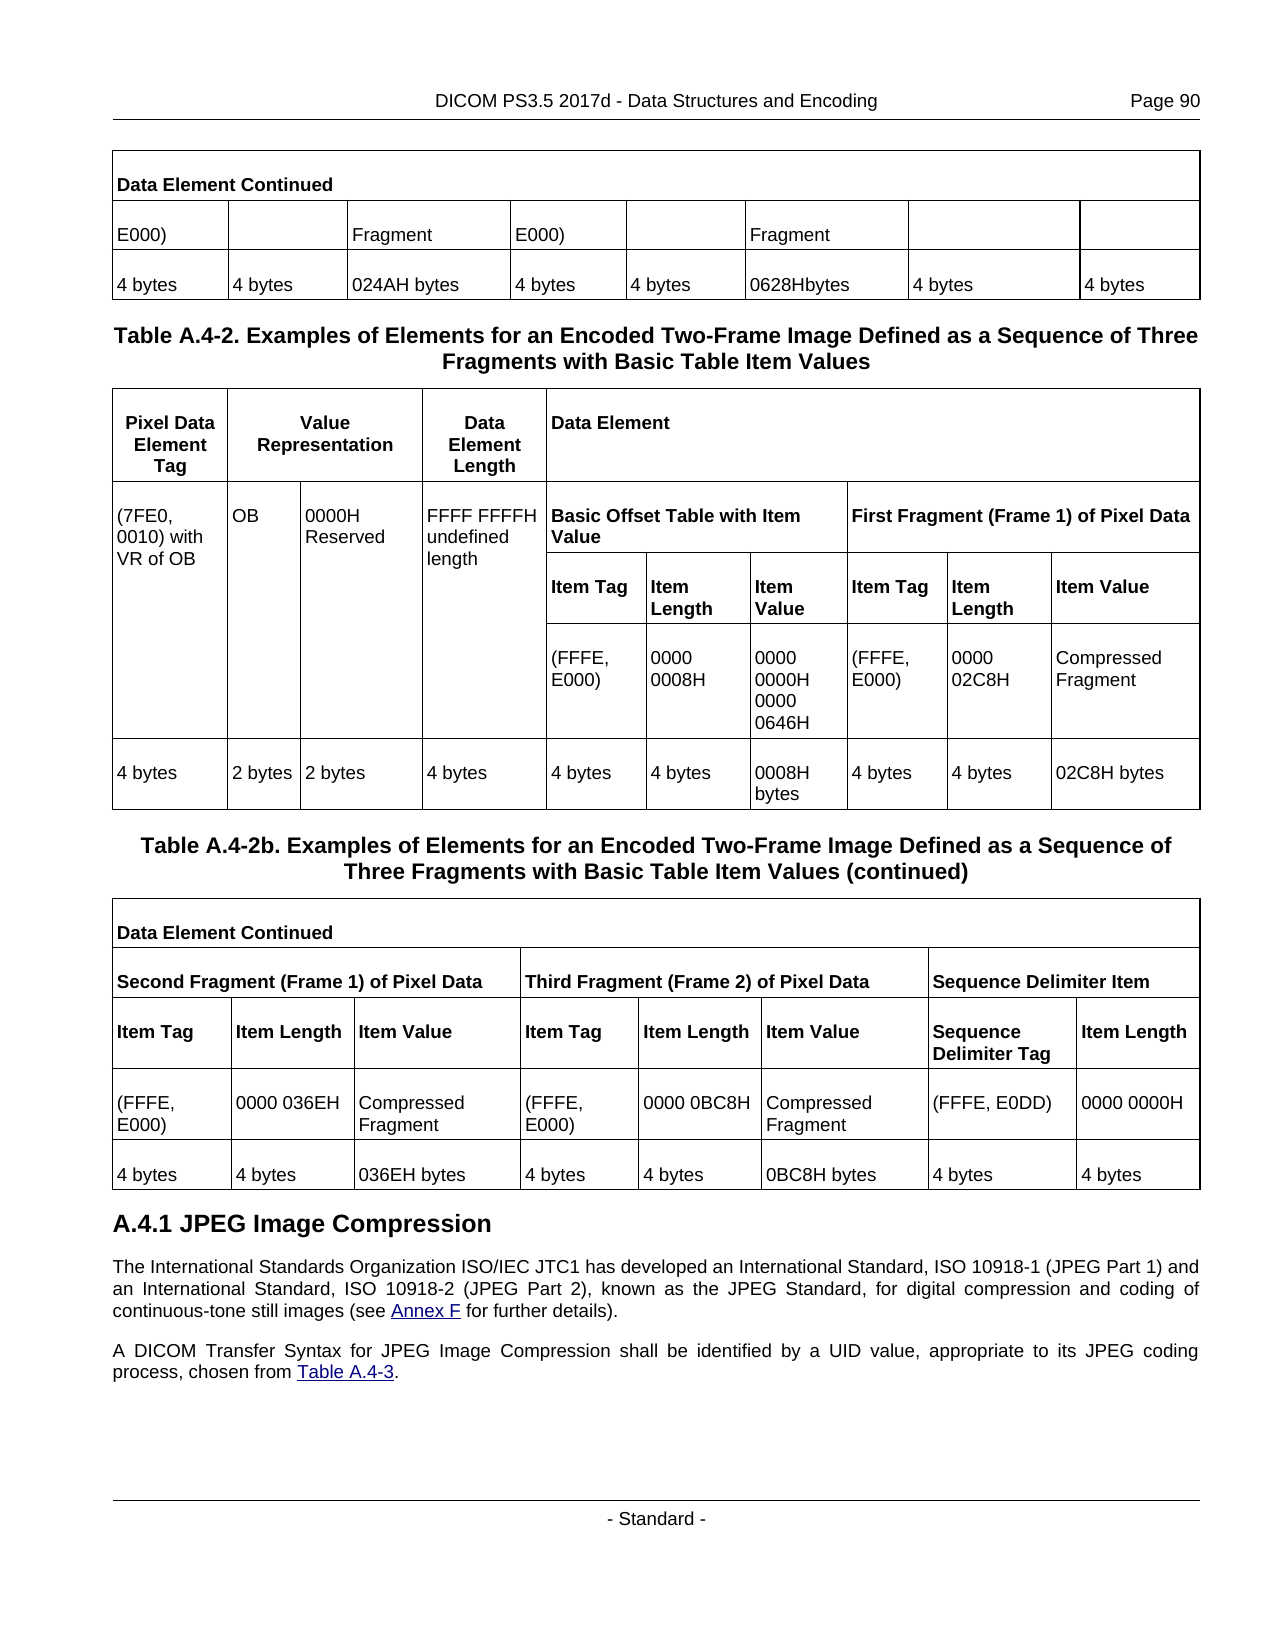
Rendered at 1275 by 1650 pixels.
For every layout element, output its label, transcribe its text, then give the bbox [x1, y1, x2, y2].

table_cell 0000 02C8H [948, 624, 1051, 737]
table_cell 4 bytes [113, 250, 228, 299]
table_cell (FFFE, E000) [547, 624, 646, 737]
table_cell 0000 0000H 0000 0646H [751, 624, 847, 737]
table_cell 0000 0008H [647, 624, 750, 737]
table_cell 4 bytes [948, 739, 1051, 809]
table_cell 0628Hbytes [746, 250, 908, 299]
table_cell 2 bytes [228, 739, 300, 809]
table_cell Third Fragment (Frame 2) of Pixel Data [521, 948, 928, 997]
table_cell Sequence Delimiter Item [929, 948, 1199, 997]
table_cell 4 bytes [423, 739, 546, 809]
table_cell Compressed Fragment [762, 1069, 928, 1139]
table_cell Item Value [751, 553, 847, 623]
table_header Data Element Continued [113, 899, 1199, 947]
table_cell (FFFE, E000) [848, 624, 947, 737]
table_cell 024AH bytes [348, 250, 510, 299]
table_cell Item Tag [547, 553, 646, 623]
table_cell Compressed Fragment [1052, 624, 1199, 737]
table_cell 4 bytes [511, 250, 626, 299]
table_cell 0000 036EH [232, 1069, 354, 1139]
table_cell 4 bytes [929, 1140, 1076, 1189]
table_cell Item Length [232, 998, 354, 1068]
table_cell [627, 201, 745, 249]
table_header Data Element Length [423, 389, 546, 481]
table_cell Item Length [639, 998, 761, 1068]
table_cell Item Value [355, 998, 520, 1068]
table_cell [1081, 201, 1199, 249]
table_cell Item Value [762, 998, 928, 1068]
table_cell 0000 0000H [1077, 1069, 1199, 1139]
table_cell Compressed Fragment [355, 1069, 520, 1139]
table_cell [229, 201, 347, 249]
table_cell 4 bytes [229, 250, 347, 299]
text A.4.1 JPEG Image Compression [112, 1209, 1200, 1238]
table_header Pixel Data Element Tag [113, 389, 227, 481]
table_cell 4 bytes [232, 1140, 354, 1189]
table_cell (FFFE, E000) [113, 1069, 231, 1139]
table_header Data Element Continued [113, 151, 1199, 200]
table_cell 0000H Reserved [301, 482, 422, 737]
table_cell Item Value [1052, 553, 1199, 623]
table_cell 2 bytes [301, 739, 422, 809]
table_cell 4 bytes [1077, 1140, 1199, 1189]
table_cell (FFFE, E0DD) [929, 1069, 1076, 1139]
table_cell 0BC8H bytes [762, 1140, 928, 1189]
table_cell 036EH bytes [355, 1140, 520, 1189]
table_cell Item Tag [521, 998, 638, 1068]
table_cell 4 bytes [909, 250, 1079, 299]
table_header Data Element [547, 389, 1199, 481]
table_cell Item Length [948, 553, 1051, 623]
table_cell Item Tag [113, 998, 231, 1068]
table_cell 4 bytes [848, 739, 947, 809]
table_cell 4 bytes [113, 739, 227, 809]
text Table A.4-2. Examples of Elements for an Encoded Two-Frame Image Defined as a Sequence of Three Fragments with Basic Table Item Values [112, 323, 1200, 374]
table_cell (FFFE, E000) [521, 1069, 638, 1139]
table_cell Sequence Delimiter Tag [929, 998, 1076, 1068]
table_cell 4 bytes [639, 1140, 761, 1189]
text A DICOM Transfer Syntax for JPEG Image Compression shall be identified by a UID value, appropriate to its JPEG coding process, chosen from Table A.4-3. [112, 1340, 1200, 1383]
table_header Value Representation [228, 389, 422, 481]
table_cell Second Fragment (Frame 1) of Pixel Data [113, 948, 520, 997]
table_cell 4 bytes [627, 250, 745, 299]
table_cell 4 bytes [1081, 250, 1199, 299]
table_cell 4 bytes [647, 739, 750, 809]
table_cell First Fragment (Frame 1) of Pixel Data [848, 482, 1199, 552]
table_cell Basic Offset Table with Item Value [547, 482, 847, 552]
table_cell 02C8H bytes [1052, 739, 1199, 809]
table_cell 0000 0BC8H [639, 1069, 761, 1139]
table_cell Fragment [348, 201, 510, 249]
table_cell Fragment [746, 201, 908, 249]
table_cell OB [228, 482, 300, 737]
table_cell Item Length [647, 553, 750, 623]
table_cell 4 bytes [521, 1140, 638, 1189]
table_cell [909, 201, 1079, 249]
table_cell 4 bytes [547, 739, 646, 809]
table_cell Item Tag [848, 553, 947, 623]
table_cell E000) [113, 201, 228, 249]
table_cell Item Length [1077, 998, 1199, 1068]
table_cell (7FE0, 0010) with VR of OB [113, 482, 227, 737]
text The International Standards Organization ISO/IEC JTC1 has developed an International Standard, ISO 10918-1 (JPEG Part 1) and an International Standard, ISO 10918-2 (JPEG Part 2), known as the JPEG Standard, for digital compression and coding of continuous-tone still images (see Annex F for further details). [112, 1256, 1200, 1321]
table_cell 0008H bytes [751, 739, 847, 809]
text Table A.4-2b. Examples of Elements for an Encoded Two-Frame Image Defined as a Sequence of Three Fragments with Basic Table Item Values (continued) [112, 832, 1200, 884]
table_cell 4 bytes [113, 1140, 231, 1189]
table_cell FFFF FFFFH undefined length [423, 482, 546, 737]
table_cell E000) [511, 201, 626, 249]
